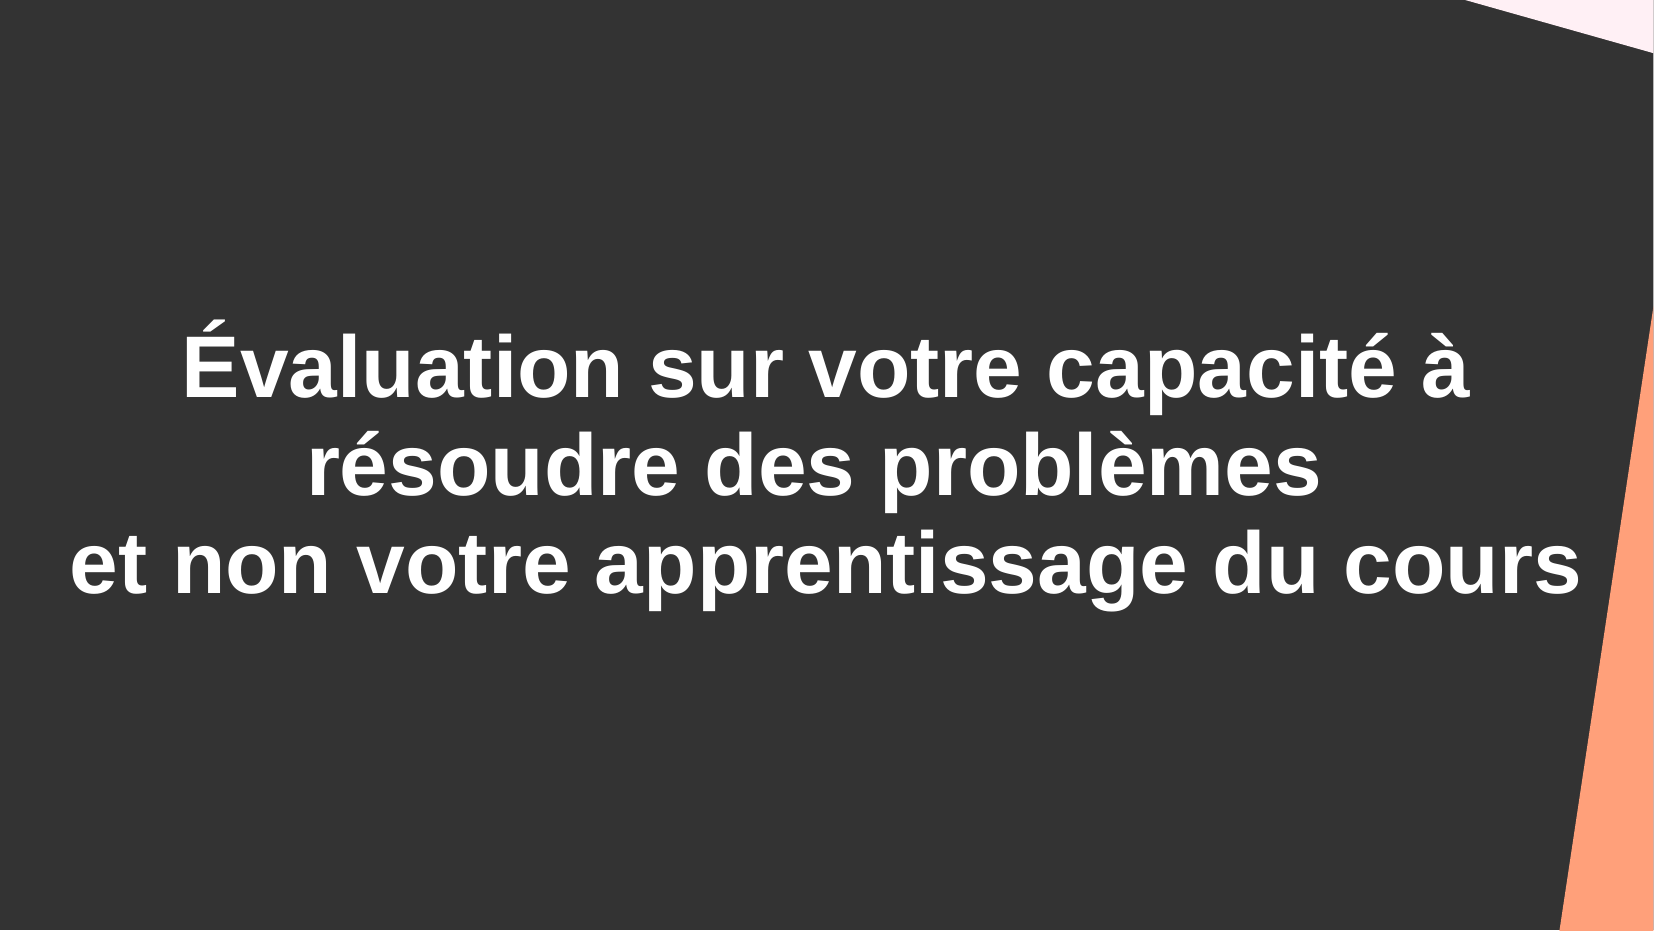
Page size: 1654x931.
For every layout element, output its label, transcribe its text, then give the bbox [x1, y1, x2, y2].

title Évaluation sur votre capacité à résoudre des problèmes et non votre apprentissage du cours [31, 318, 1622, 649]
text_box [1465, 0, 1654, 54]
text_box [1559, 302, 1654, 931]
